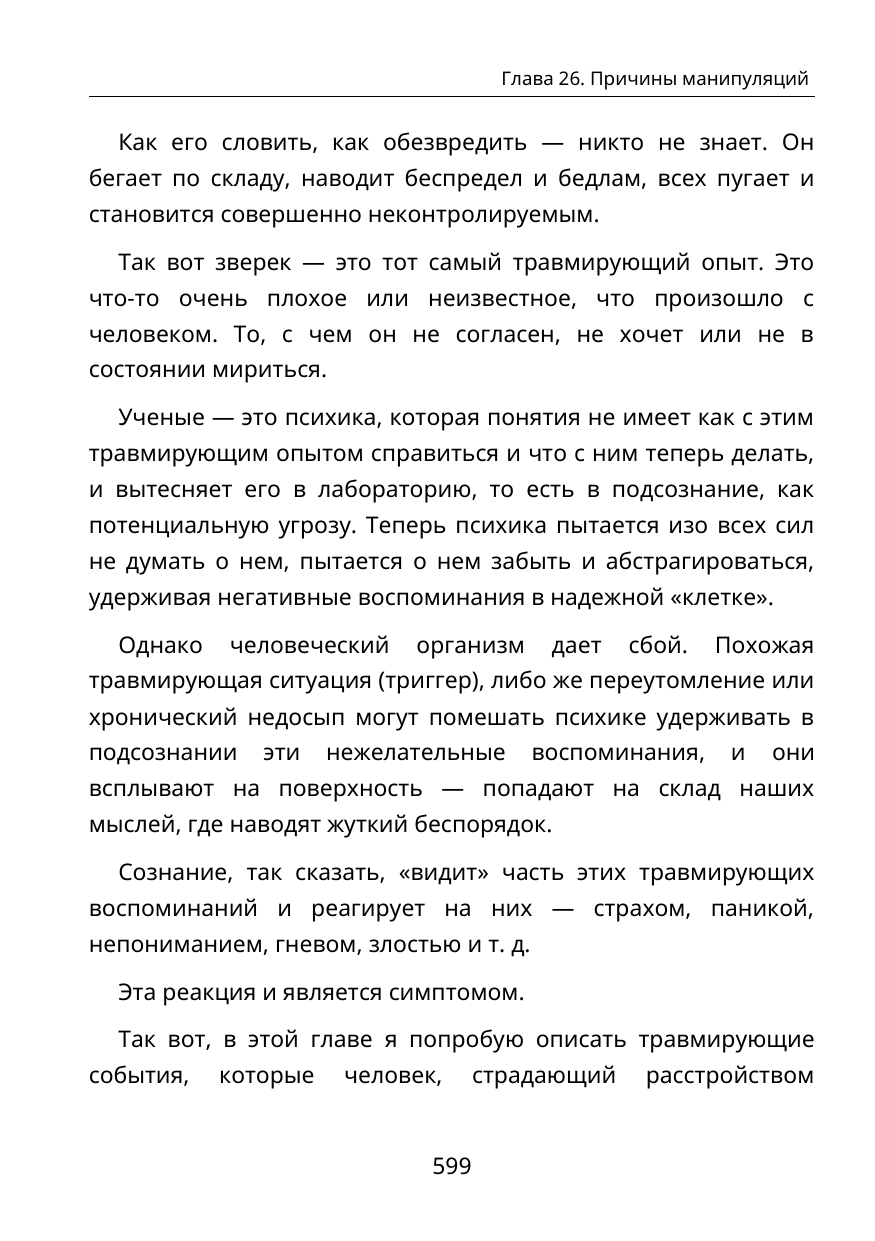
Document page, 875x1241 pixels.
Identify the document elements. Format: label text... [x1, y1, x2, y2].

text Как его словить, как обезвредить — никто не знает. Он бегает по складу, наводит беспредел и бедлам, всех пугает и становится совершенно неконтролируемым. [88, 126, 815, 229]
text Сознание, так сказать, «видит» часть этих травмирующих воспоминаний и реагирует на них — страхом, паникой, непониманием, гневом, злостью и т. д. [88, 856, 815, 959]
text Эта реакция и является симптомом. [88, 976, 815, 1007]
text Так вот, в этой главе я попробую описать травмирующие события, которые человек, страдающий расстройством [88, 1023, 815, 1090]
text Ученые — это психика, которая понятия не имеет как с этим травмирующим опытом справиться и что с ним теперь делать, и вытесняет его в лабораторию, то есть в подсознание, как потенциальную угрозу. Теперь психика пытается изо всех сил не думать о нем, пытается о нем забыть и абстрагироваться, удерживая негативные воспоминания в надежной «клетке». [88, 401, 815, 612]
text Так вот зверек — это тот самый травмирующий опыт. Это что-то очень плохое или неизвестное, что произошло с человеком. То, с чем он не согласен, не хочет или не в состоянии мириться. [88, 246, 815, 385]
text Однако человеческий организм дает сбой. Похожая травмирующая ситуация (триггер), либо же переутомление или хронический недосып могут помешать психике удерживать в подсознании эти нежелательные воспоминания, и они всплывают на поверхность — попадают на склад наших мыслей, где наводят жуткий беспорядок. [88, 628, 815, 839]
